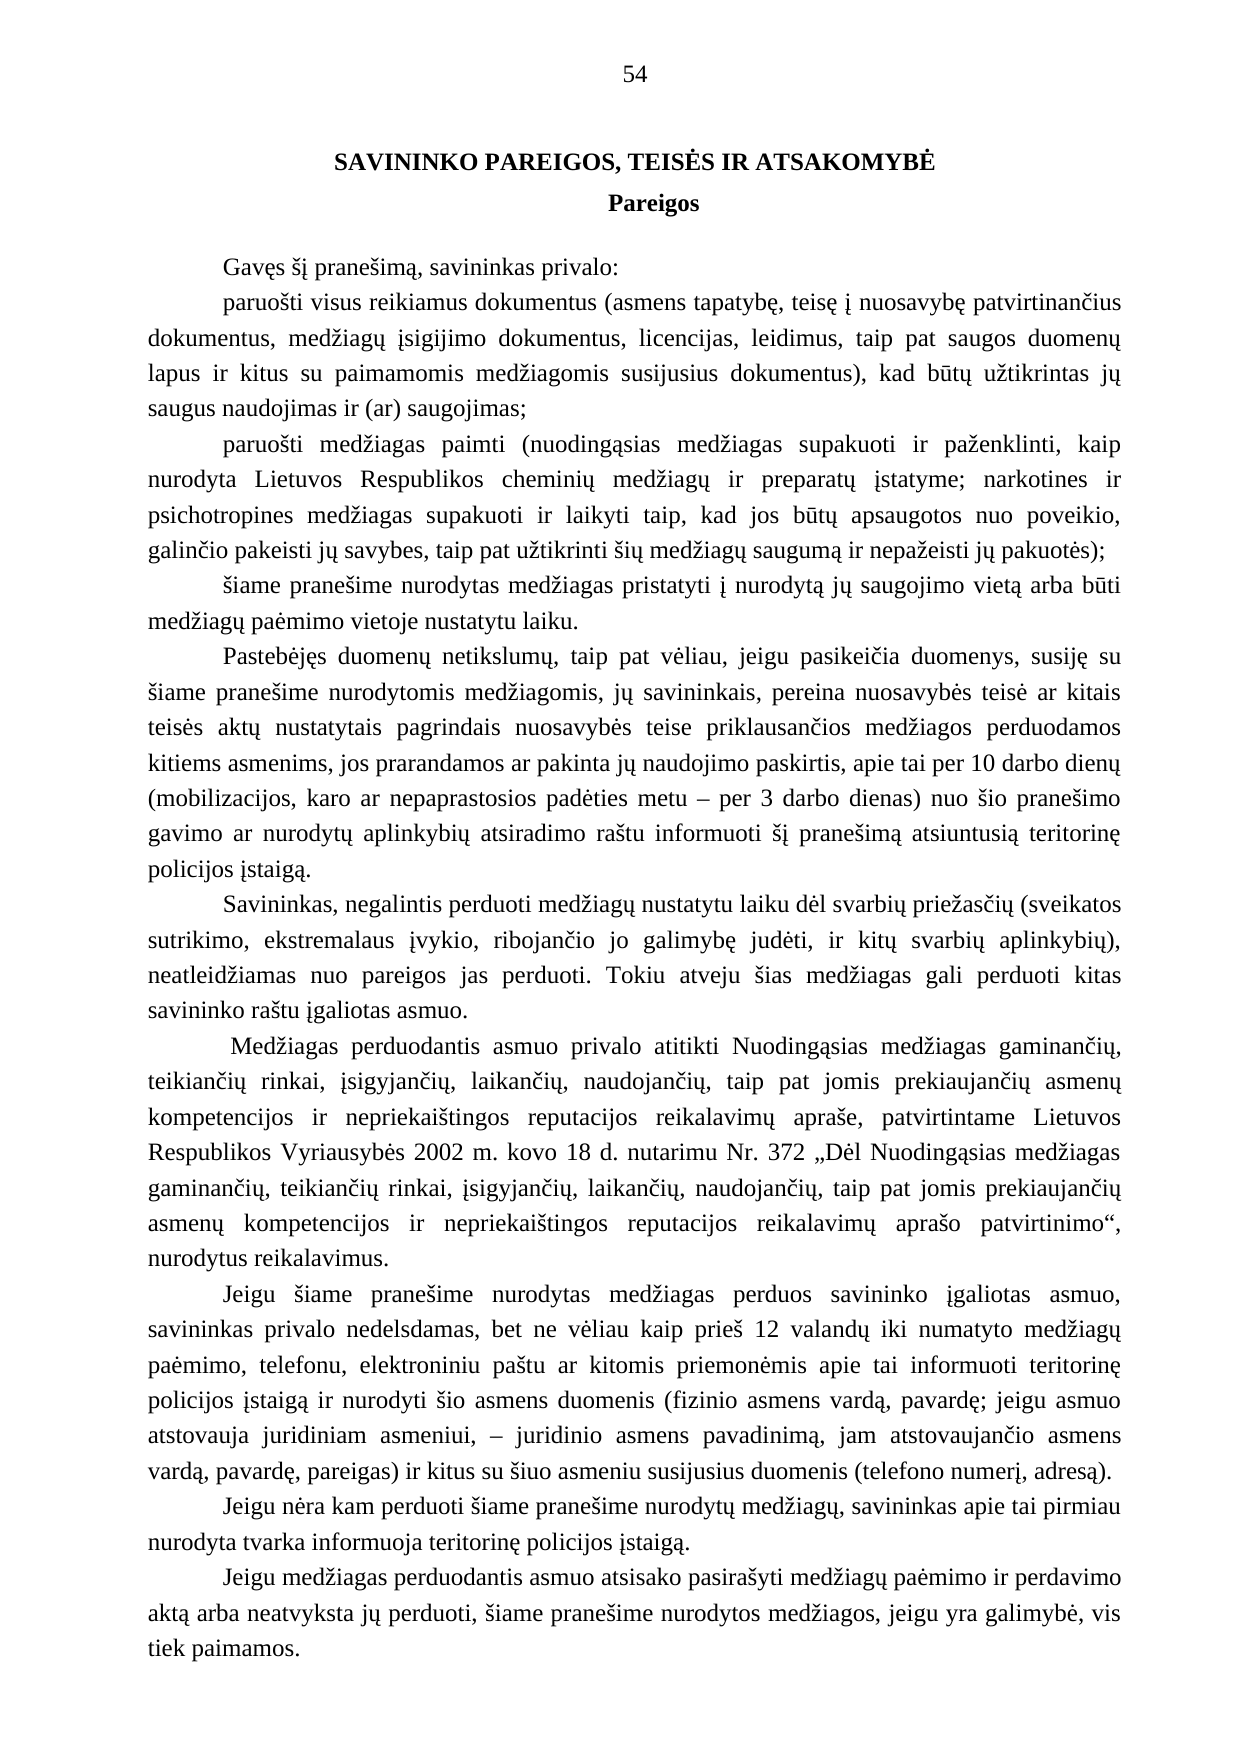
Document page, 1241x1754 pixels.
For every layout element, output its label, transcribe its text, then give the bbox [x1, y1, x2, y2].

text Jeigu medžiagas perduodantis asmuo atsisako pasirašyti medžiagų paėmimo ir perdavimo aktą arba neatvyksta jų perduoti, šiame pranešime nurodytos medžiagos, jeigu yra galimybė, vis tiek paimamos. [148, 1556, 1122, 1662]
text Pareigos [148, 188, 1122, 216]
text Gavęs šį pranešimą, savininkas privalo: [148, 245, 1122, 281]
text šiame pranešime nurodytas medžiagas pristatyti į nurodytą jų saugojimo vietą arba būti medžiagų paėmimo vietoje nustatytu laiku. [148, 564, 1122, 635]
text Jeigu šiame pranešime nurodytas medžiagas perduos savininko įgaliotas asmuo, savininkas privalo nedelsdamas, bet ne vėliau kaip prieš 12 valandų iki numatyto medžiagų paėmimo, telefonu, elektroniniu paštu ar kitomis priemonėmis apie tai informuoti teritorinę policijos įstaigą ir nurodyti šio asmens duomenis (fizinio asmens vardą, pavardę; jeigu asmuo atstovauja juridiniam asmeniui, – juridinio asmens pavadinimą, jam atstovaujančio asmens vardą, pavardę, pareigas) ir kitus su šiuo asmeniu susijusius duomenis (telefono numerį, adresą). [148, 1272, 1122, 1485]
text Savininkas, negalintis perduoti medžiagų nustatytu laiku dėl svarbių priežasčių (sveikatos sutrikimo, ekstremalaus įvykio, ribojančio jo galimybę judėti, ir kitų svarbių aplinkybių), neatleidžiamas nuo pareigos jas perduoti. Tokiu atveju šias medžiagas gali perduoti kitas savininko raštu įgaliotas asmuo. [148, 883, 1122, 1024]
text Jeigu nėra kam perduoti šiame pranešime nurodytų medžiagų, savininkas apie tai pirmiau nurodyta tvarka informuoja teritorinę policijos įstaigą. [148, 1485, 1122, 1556]
text SAVININKO PAREIGOS, TEISĖS IR ATSAKOMYBĖ [148, 147, 1122, 176]
text Pastebėjęs duomenų netikslumų, taip pat vėliau, jeigu pasikeičia duomenys, susiję su šiame pranešime nurodytomis medžiagomis, jų savininkais, pereina nuosavybės teisė ar kitais teisės aktų nustatytais pagrindais nuosavybės teise priklausančios medžiagos perduodamos kitiems asmenims, jos prarandamos ar pakinta jų naudojimo paskirtis, apie tai per 10 darbo dienų (mobilizacijos, karo ar nepaprastosios padėties metu – per 3 darbo dienas) nuo šio pranešimo gavimo ar nurodytų aplinkybių atsiradimo raštu informuoti šį pranešimą atsiuntusią teritorinę policijos įstaigą. [148, 635, 1122, 883]
text paruošti medžiagas paimti (nuodingąsias medžiagas supakuoti ir paženklinti, kaip nurodyta Lietuvos Respublikos cheminių medžiagų ir preparatų įstatyme; narkotines ir psichotropines medžiagas supakuoti ir laikyti taip, kad jos būtų apsaugotos nuo poveikio, galinčio pakeisti jų savybes, taip pat užtikrinti šių medžiagų saugumą ir nepažeisti jų pakuotės); [148, 422, 1122, 564]
text Medžiagas perduodantis asmuo privalo atitikti Nuodingąsias medžiagas gaminančių, teikiančių rinkai, įsigyjančių, laikančių, naudojančių, taip pat jomis prekiaujančių asmenų kompetencijos ir nepriekaištingos reputacijos reikalavimų apraše, patvirtintame Lietuvos Respublikos Vyriausybės 2002 m. kovo 18 d. nutarimu Nr. 372 „Dėl Nuodingąsias medžiagas gaminančių, teikiančių rinkai, įsigyjančių, laikančių, naudojančių, taip pat jomis prekiaujančių asmenų kompetencijos ir nepriekaištingos reputacijos reikalavimų aprašo patvirtinimo“, nurodytus reikalavimus. [148, 1024, 1122, 1272]
text paruošti visus reikiamus dokumentus (asmens tapatybę, teisę į nuosavybę patvirtinančius dokumentus, medžiagų įsigijimo dokumentus, licencijas, leidimus, taip pat saugos duomenų lapus ir kitus su paimamomis medžiagomis susijusius dokumentus), kad būtų užtikrintas jų saugus naudojimas ir (ar) saugojimas; [148, 281, 1122, 422]
